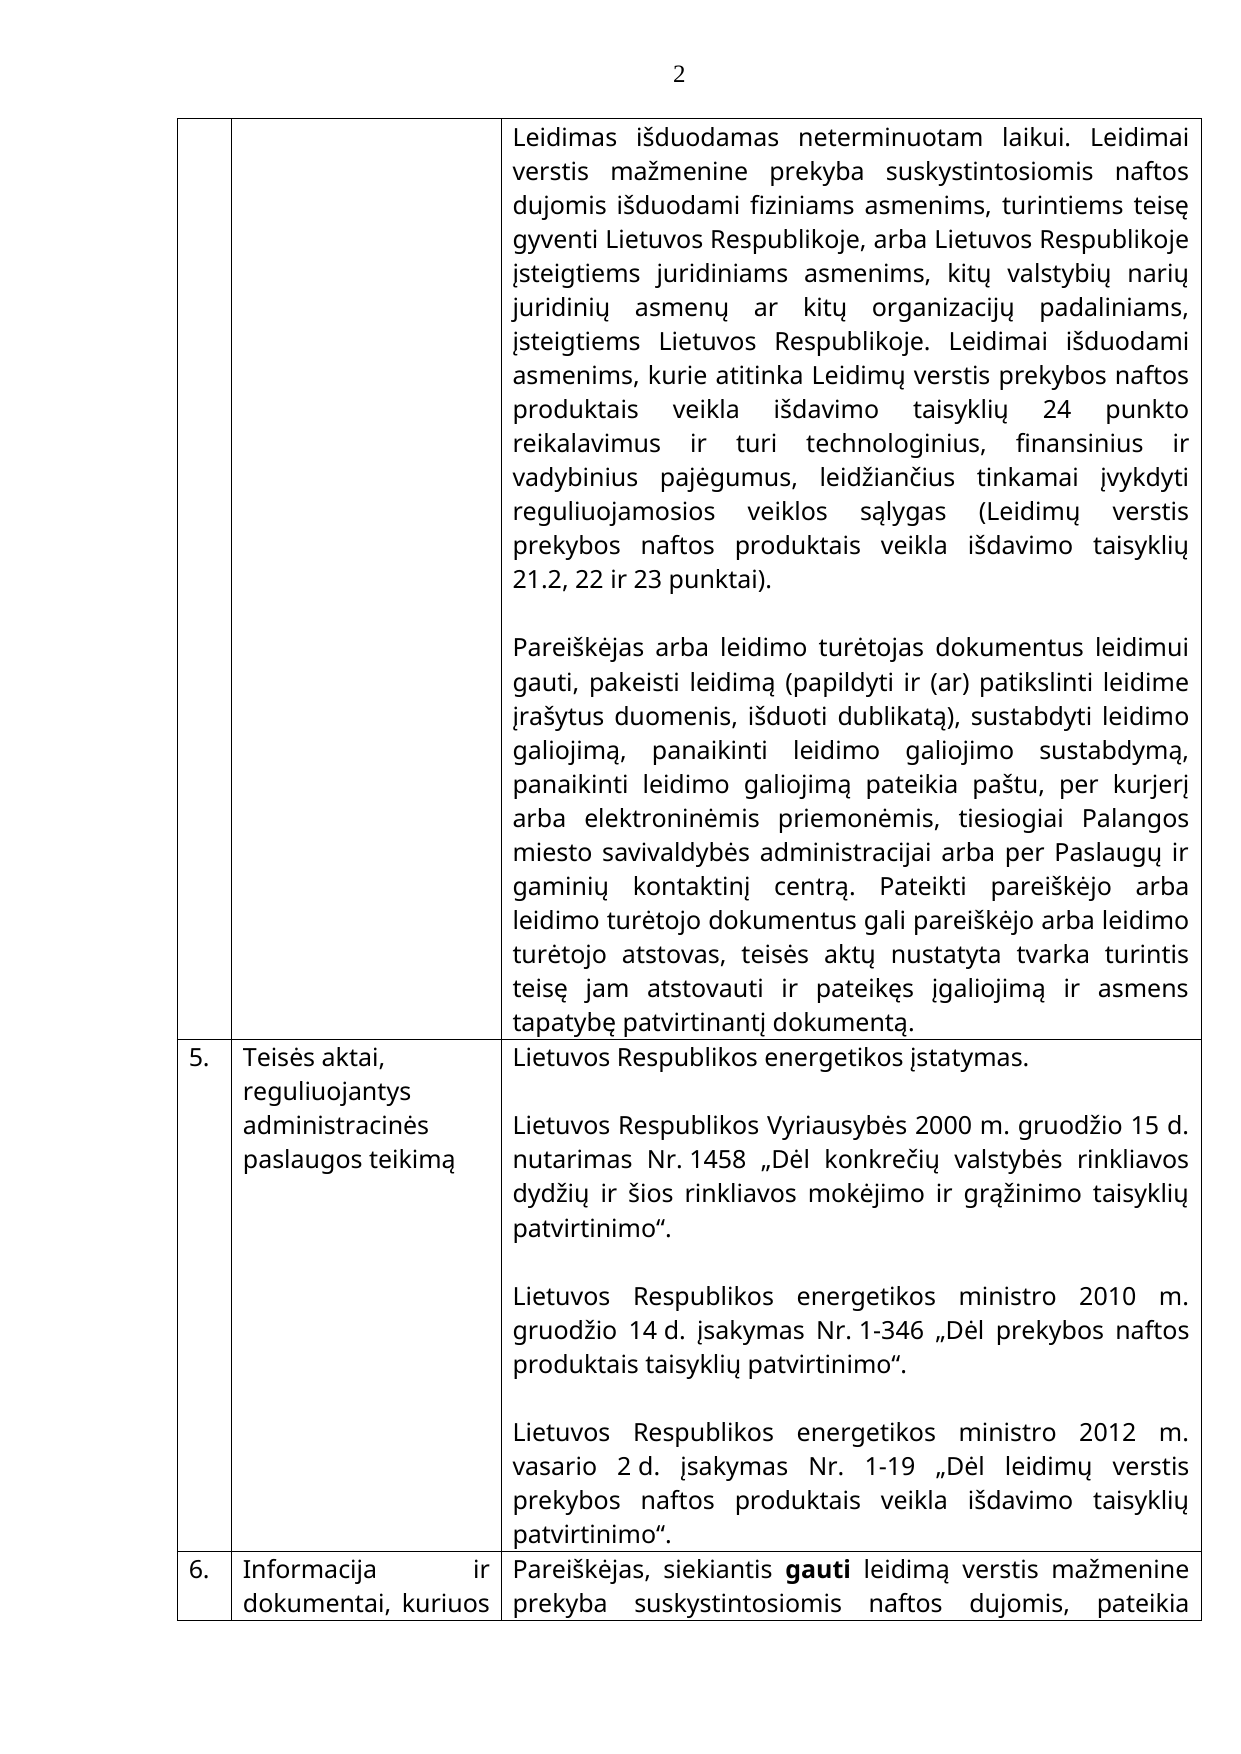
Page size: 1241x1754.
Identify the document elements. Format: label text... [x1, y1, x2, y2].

table_cell Pareiškėjas, siekiantis gauti leidimą verstis mažmenine prekyba suskystintosiomis naftos dujomis, pateikia [502, 1552, 1201, 1620]
table_cell Informacija ir dokumentai, kuriuos [232, 1552, 501, 1620]
table_cell [232, 119, 501, 1039]
table_cell [178, 119, 231, 1039]
table_cell 5. [178, 1040, 231, 1551]
table_cell Teisės aktai, reguliuojantys administracinės paslaugos teikimą [232, 1040, 501, 1551]
table_cell 6. [178, 1552, 231, 1620]
table_cell Leidimas išduodamas neterminuotam laikui. Leidimai verstis mažmenine prekyba suskystintosiomis naftos dujomis išduodami fiziniams asmenims, turintiems teisę gyventi Lietuvos Respublikoje, arba Lietuvos Respublikoje įsteigtiems juridiniams asmenims, kitų valstybių narių juridinių asmenų ar kitų organizacijų padaliniams, įsteigtiems Lietuvos Respublikoje. Leidimai išduodami asmenims, kurie atitinka Leidimų verstis prekybos naftos produktais veikla išdavimo taisyklių 24 punkto reikalavimus ir turi technologinius, finansinius ir vadybinius pajėgumus, leidžiančius tinkamai įvykdyti reguliuojamosios veiklos sąlygas (Leidimų verstis prekybos naftos produktais veikla išdavimo taisyklių 21.2, 22 ir 23 punktai). Pareiškėjas arba leidimo turėtojas dokumentus leidimui gauti, pakeisti leidimą (papildyti ir (ar) patikslinti leidime įrašytus duomenis, išduoti dublikatą), sustabdyti leidimo galiojimą, panaikinti leidimo galiojimo sustabdymą, panaikinti leidimo galiojimą pateikia paštu, per kurjerį arba elektroninėmis priemonėmis, tiesiogiai Palangos miesto savivaldybės administracijai arba per Paslaugų ir gaminių kontaktinį centrą. Pateikti pareiškėjo arba leidimo turėtojo dokumentus gali pareiškėjo arba leidimo turėtojo atstovas, teisės aktų nustatyta tvarka turintis teisę jam atstovauti ir pateikęs įgaliojimą ir asmens tapatybę patvirtinantį dokumentą. [502, 119, 1201, 1039]
table_cell Lietuvos Respublikos energetikos įstatymas. Lietuvos Respublikos Vyriausybės 2000 m. gruodžio 15 d. nutarimas Nr. 1458 „Dėl konkrečių valstybės rinkliavos dydžių ir šios rinkliavos mokėjimo ir grąžinimo taisyklių patvirtinimo“. Lietuvos Respublikos energetikos ministro 2010 m. gruodžio 14 d. įsakymas Nr. 1-346 „Dėl prekybos naftos produktais taisyklių patvirtinimo“. Lietuvos Respublikos energetikos ministro 2012 m. vasario 2 d. įsakymas Nr. 1-19 „Dėl leidimų verstis prekybos naftos produktais veikla išdavimo taisyklių patvirtinimo“. [502, 1040, 1201, 1551]
